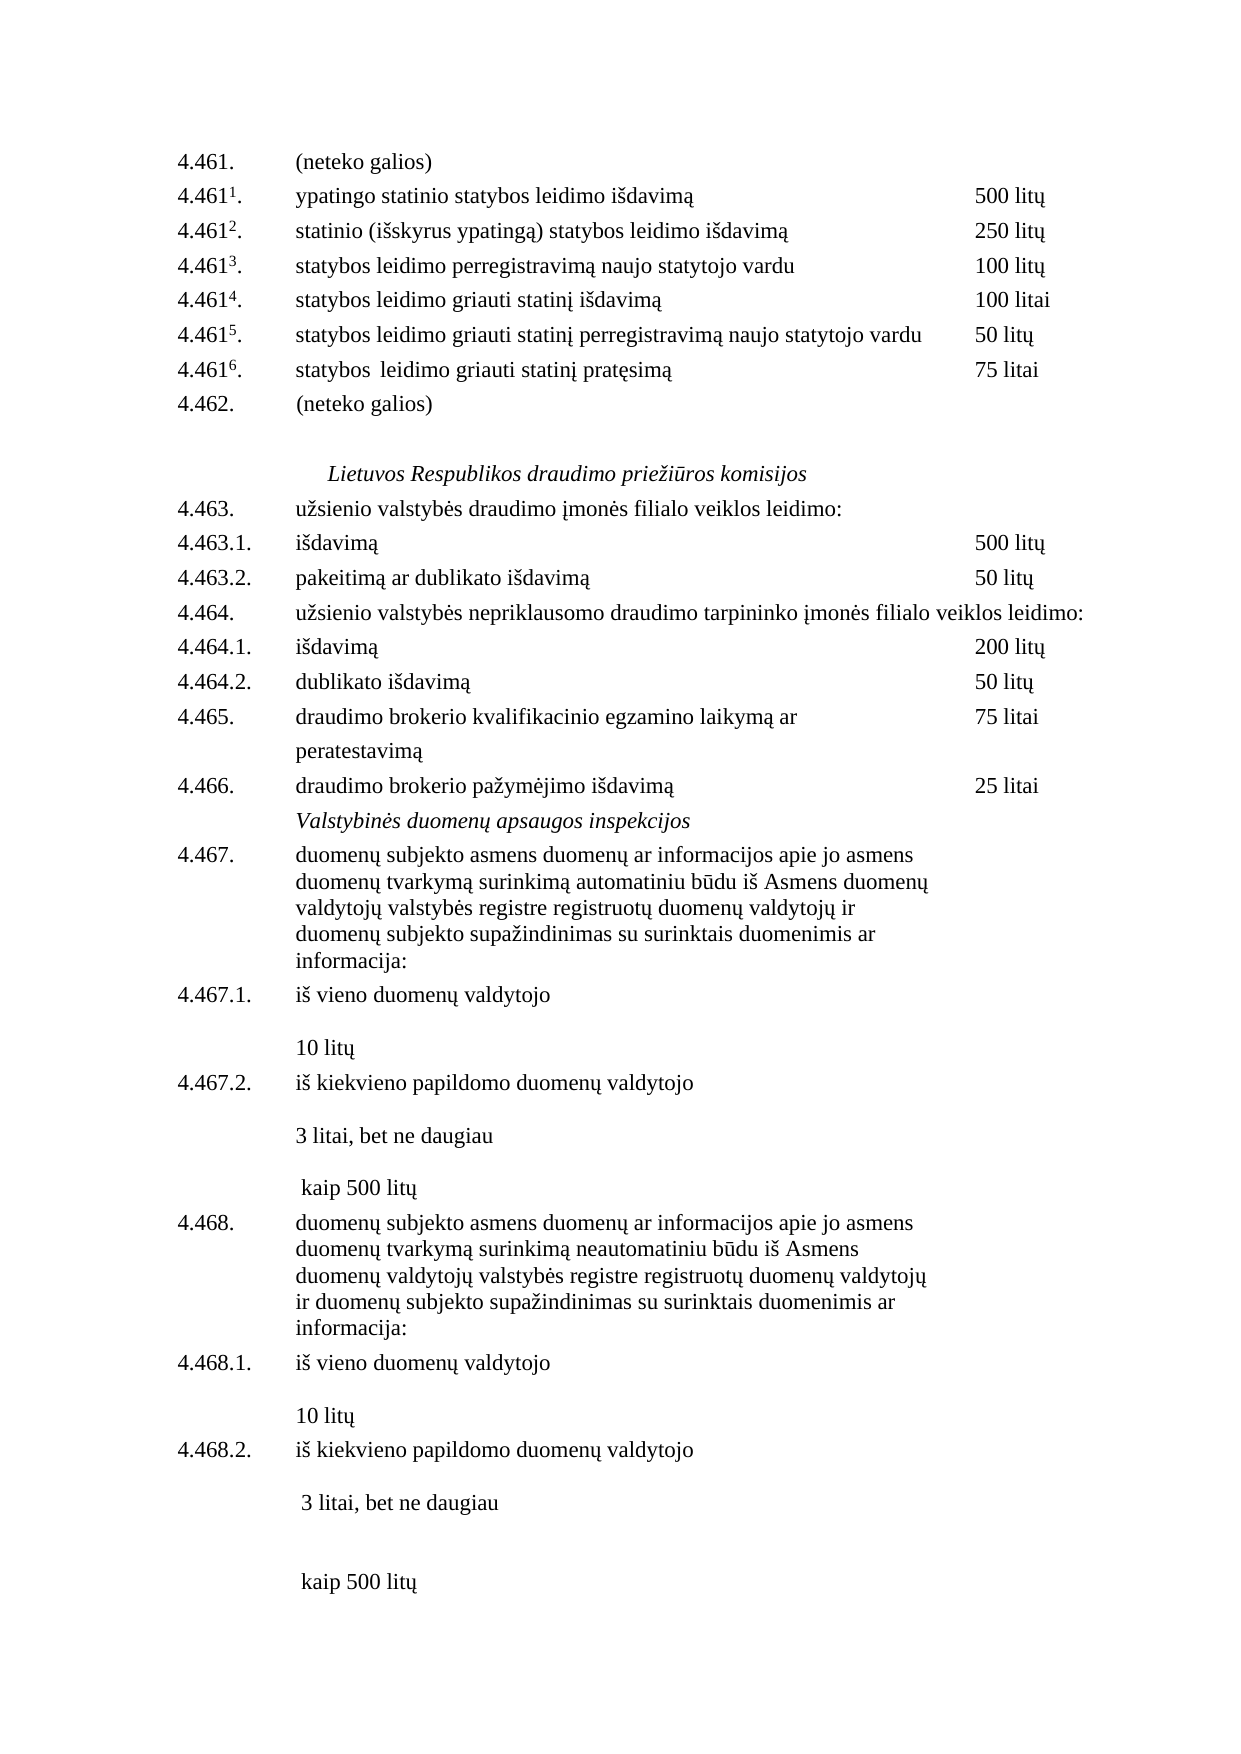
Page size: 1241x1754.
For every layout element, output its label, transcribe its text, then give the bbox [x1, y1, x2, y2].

text 4.465. draudimo brokerio kvalifikacinio egzamino laikymą ar 75 litai [177, 703, 1122, 729]
text 4.463. užsienio valstybės draudimo įmonės filialo veiklos leidimo: [177, 494, 1122, 521]
text 4.467.2. iš kiekvieno papildomo duomenų valdytojo 3 litai, bet ne daugiau kaip 500 litų [177, 1069, 930, 1201]
text 4.464. užsienio valstybės nepriklausomo draudimo tarpininko įmonės filialo veiklos leidimo: [177, 599, 1122, 625]
text peratestavimą [177, 737, 1122, 764]
text 4.461. (neteko galios) [177, 148, 1122, 174]
text 4.466. draudimo brokerio pažymėjimo išdavimą 25 litai [177, 772, 1122, 798]
text 4.468.2. iš kiekvieno papildomo duomenų valdytojo 3 litai, bet ne daugiau kaip 500 litų [177, 1437, 930, 1595]
text Valstybinės duomenų apsaugos inspekcijos [177, 807, 916, 833]
text 4.463.2. pakeitimą ar dublikato išdavimą 50 litų [177, 564, 1122, 590]
text 4.468. duomenų subjekto asmens duomenų ar informacijos apie jo asmens duomenų tvarkymą surinkimą neautomatiniu būdu iš Asmens duomenų valdytojų valstybės registre registruotų duomenų valdytojų ir duomenų subjekto supažindinimas su surinktais duomenimis ar informacija: [177, 1209, 930, 1341]
text 4.4611. ypatingo statinio statybos leidimo išdavimą 500 litų [177, 182, 1122, 209]
text 4.464.2. dublikato išdavimą 50 litų [177, 668, 1122, 694]
text 4.4615. statybos leidimo griauti statinį perregistravimą naujo statytojo vardu 50 litų [177, 321, 1122, 347]
text 4.467.1. iš vieno duomenų valdytojo 10 litų [177, 982, 930, 1061]
text 4.4613. statybos leidimo perregistravimą naujo statytojo vardu 100 litų [177, 252, 1122, 278]
text 4.4612. statinio (išskyrus ypatingą) statybos leidimo išdavimą 250 litų [177, 217, 1122, 243]
text 4.467. duomenų subjekto asmens duomenų ar informacijos apie jo asmens duomenų tvarkymą surinkimą automatiniu būdu iš Asmens duomenų valdytojų valstybės registre registruotų duomenų valdytojų ir duomenų subjekto supažindinimas su surinktais duomenimis ar informacija: [177, 841, 930, 973]
text 4.464.1. išdavimą 200 litų [177, 633, 1122, 660]
list (neteko galios) [177, 391, 1122, 417]
text Lietuvos Respublikos draudimo priežiūros komisijos [252, 460, 1122, 486]
text 4.4614. statybos leidimo griauti statinį išdavimą 100 litai [177, 286, 1122, 313]
text 4.463.1. išdavimą 500 litų [177, 529, 1122, 556]
text 4.468.1. iš vieno duomenų valdytojo 10 litų [177, 1349, 930, 1428]
text 4.4616. statybos leidimo griauti statinį pratęsimą 75 litai [177, 356, 1122, 382]
